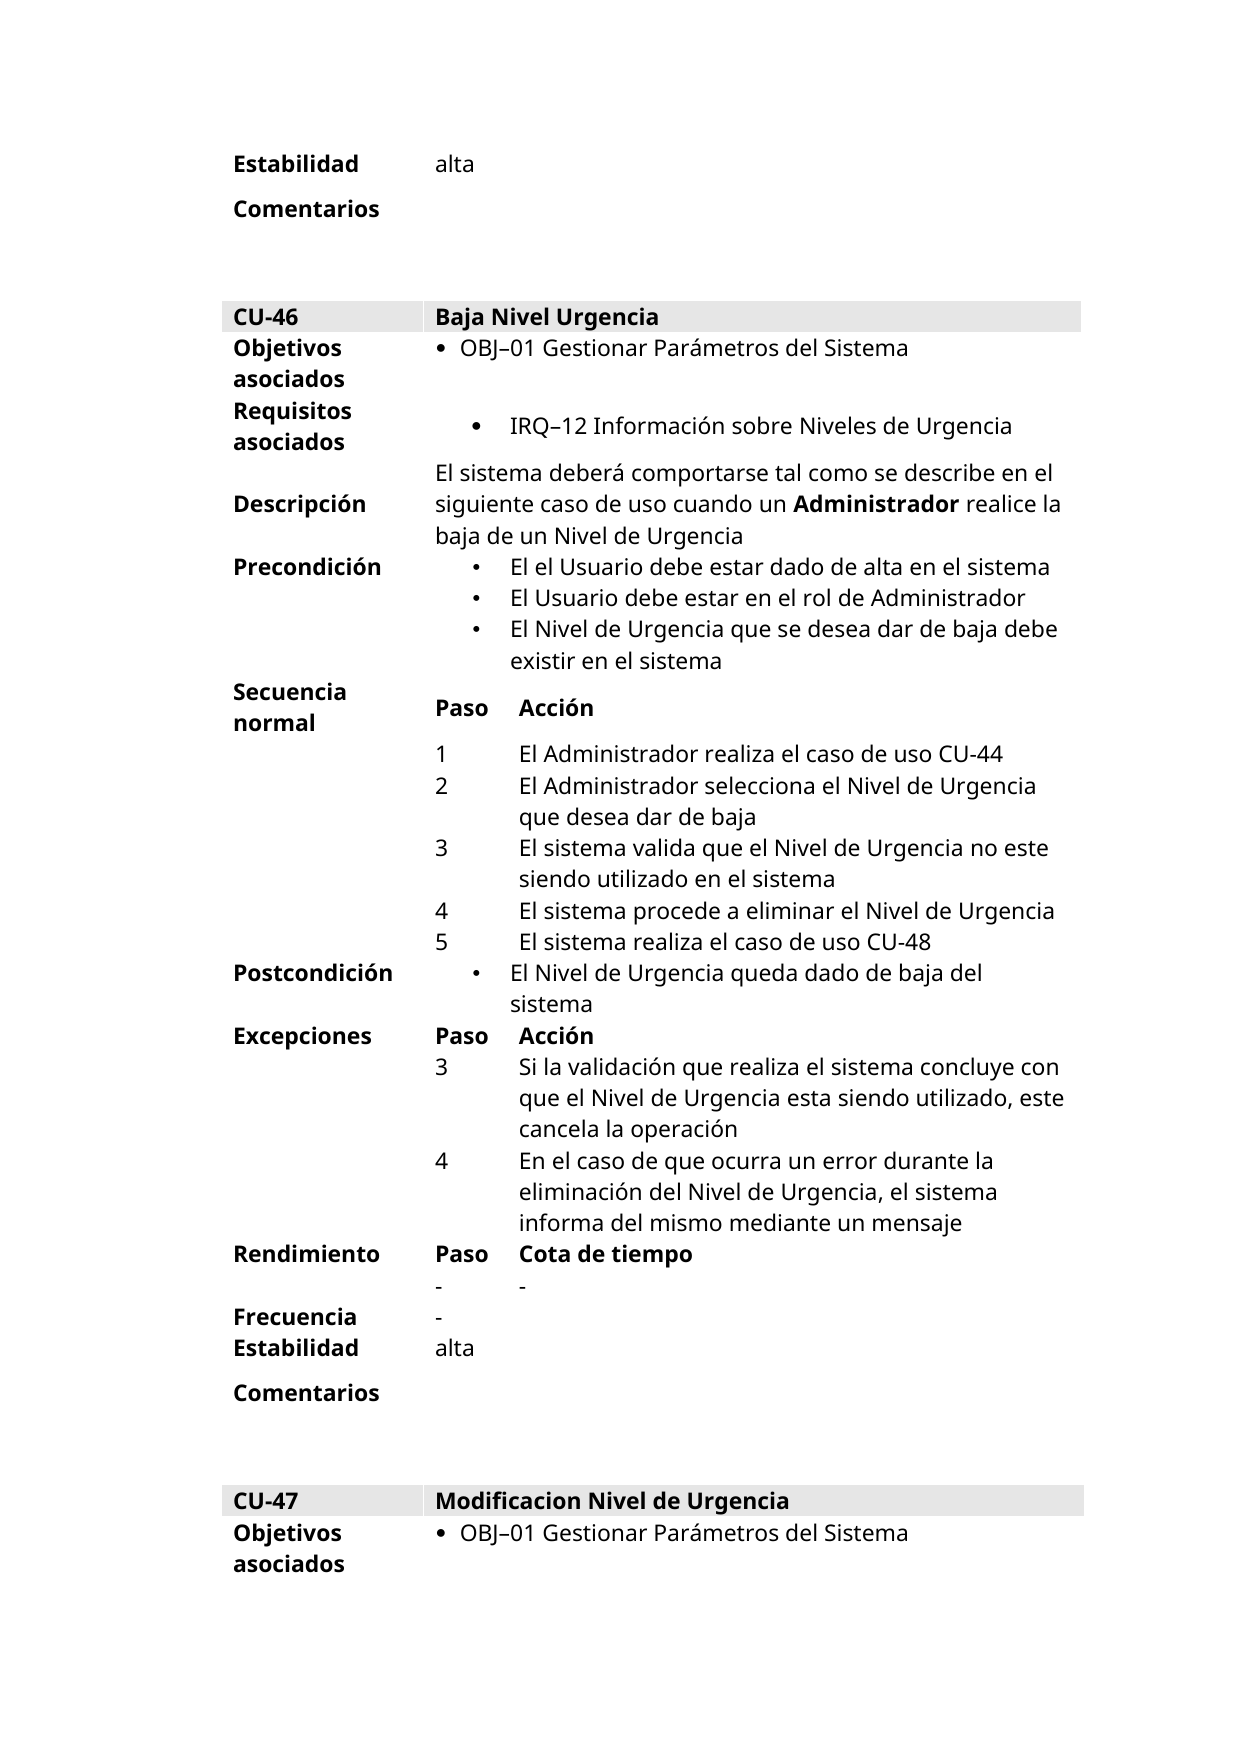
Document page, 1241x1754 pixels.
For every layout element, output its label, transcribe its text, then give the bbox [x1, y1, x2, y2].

table_header Baja Nivel Urgencia [424, 301, 1081, 332]
table_cell 3 [424, 832, 507, 894]
table_cell OBJ–01 Gestionar Parámetros del Sistema [424, 332, 1081, 394]
table_cell El Nivel de Urgencia queda dado de baja del sistema [424, 957, 1081, 1019]
table_cell Comentarios [222, 179, 423, 238]
table_cell Paso [424, 676, 507, 738]
table_cell El sistema valida que el Nivel de Urgencia no este siendo utilizado en el sistema [508, 832, 1081, 894]
table_cell 5 [424, 926, 507, 957]
table_cell Paso [424, 1238, 507, 1269]
table_header CU-46 [222, 301, 423, 332]
table_cell Paso [424, 1020, 507, 1051]
table_cell IRQ–12 Información sobre Niveles de Urgencia [424, 395, 1081, 457]
table_cell alta [424, 148, 1081, 179]
table_cell [424, 1363, 1081, 1423]
table_cell OBJ–01 Gestionar Parámetros del Sistema [424, 1516, 1084, 1579]
table_cell Comentarios [222, 1363, 423, 1423]
table_cell Si la validación que realiza el sistema concluye con que el Nivel de Urgencia esta siendo utilizado, este cancela la operación [508, 1051, 1081, 1144]
table_cell - [424, 1270, 507, 1301]
table_cell 1 [424, 738, 507, 769]
table_cell Requisitos asociados [222, 395, 423, 457]
table_header CU-47 [222, 1485, 423, 1516]
table_cell [222, 1270, 423, 1301]
table_cell En el caso de que ocurra un error durante la eliminación del Nivel de Urgencia, el sistema informa del mismo mediante un mensaje [508, 1145, 1081, 1238]
table_cell 4 [424, 1145, 507, 1238]
table_cell Frecuencia [222, 1301, 423, 1332]
table_cell Cota de tiempo [508, 1238, 1081, 1269]
table_cell Acción [508, 676, 1081, 738]
table_cell Objetivos asociados [222, 1516, 423, 1579]
table_cell El Administrador selecciona el Nivel de Urgencia que desea dar de baja [508, 770, 1081, 832]
table_cell Descripción [222, 457, 423, 551]
table_cell [424, 179, 1081, 238]
table_cell El el Usuario debe estar dado de alta en el sistema El Usuario debe estar en el rol de Administrador El Nivel de Urgencia que se desea dar de baja debe existir en el sistema [424, 551, 1081, 676]
table_cell El sistema procede a eliminar el Nivel de Urgencia [508, 895, 1081, 926]
table_cell Estabilidad [222, 148, 423, 179]
table_cell [222, 738, 423, 957]
table_cell Objetivos asociados [222, 332, 423, 394]
table_cell El sistema realiza el caso de uso CU-48 [508, 926, 1081, 957]
table_cell [222, 1051, 423, 1238]
table_cell Estabilidad [222, 1332, 423, 1363]
table_cell Rendimiento [222, 1238, 423, 1269]
table_cell alta [424, 1332, 1081, 1363]
table_cell Secuencia normal [222, 676, 423, 738]
table_cell El sistema deberá comportarse tal como se describe en el siguiente caso de uso cuando un Administrador realice la baja de un Nivel de Urgencia [424, 457, 1081, 551]
table_cell Precondición [222, 551, 423, 676]
table_cell 2 [424, 770, 507, 832]
table_cell 4 [424, 895, 507, 926]
table_cell 3 [424, 1051, 507, 1144]
table_cell Postcondición [222, 957, 423, 1019]
table_cell - [508, 1270, 1081, 1301]
table_cell El Administrador realiza el caso de uso CU-44 [508, 738, 1081, 769]
table_cell Excepciones [222, 1020, 423, 1051]
table_cell - [424, 1301, 1081, 1332]
table_header Modificacion Nivel de Urgencia [424, 1485, 1084, 1516]
table_cell Acción [508, 1020, 1081, 1051]
